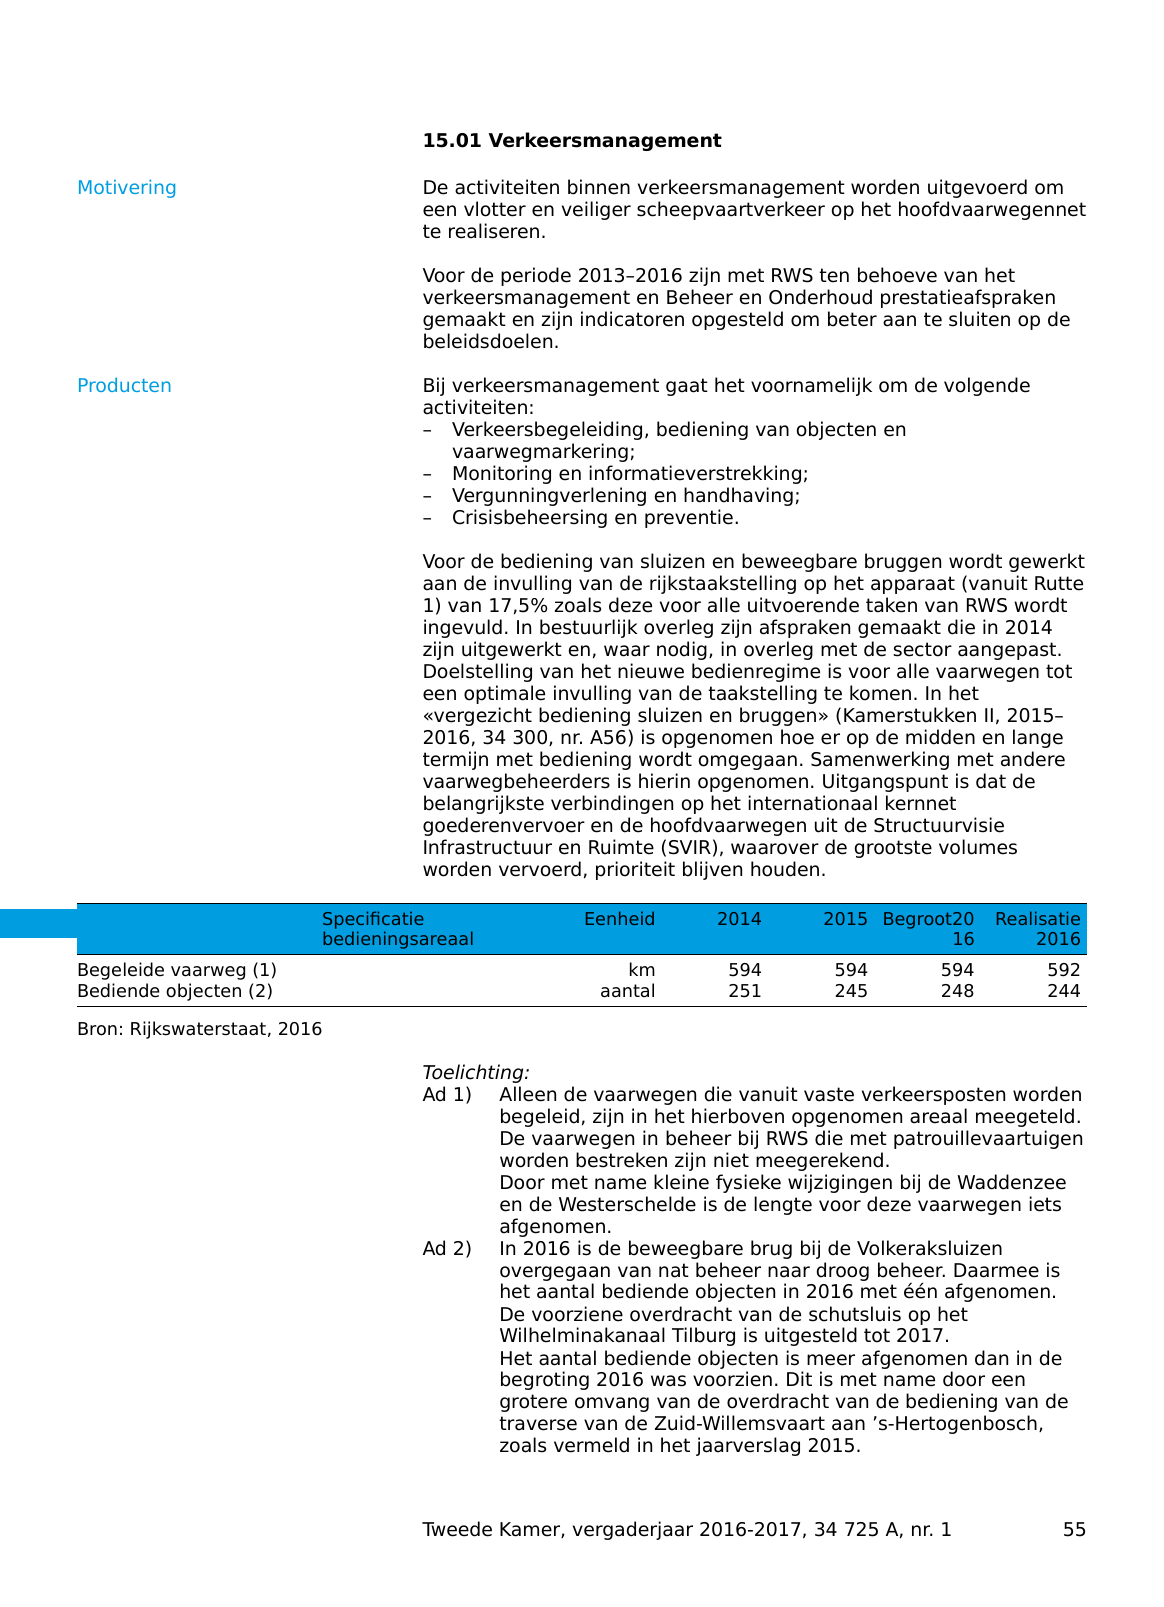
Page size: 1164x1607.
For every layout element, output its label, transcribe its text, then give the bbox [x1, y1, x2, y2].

text Motivering [77, 177, 399, 199]
text Door met name kleine fysieke wijzigingen bij de Waddenzee en de Westerschelde is de lengte voor deze vaarwegen iets afgenomen. [499, 1172, 1087, 1237]
table_cell 594 [661, 955, 768, 981]
table_header Realisatie 2016 [980, 904, 1087, 954]
table_header Eenheid [555, 904, 661, 954]
table_cell aantal [555, 981, 661, 1006]
table_cell Bediende objecten (2) [77, 981, 555, 1006]
text Ad 2) In 2016 is de beweegbare brug bij de Volkeraksluizen overgegaan van nat beheer naar droog beheer. Daarmee is het aantal bediende objecten in 2016 met één afgenomen. De voorziene overdracht van de schutsluis op het Wilhelminakanaal Tilburg is uitgesteld tot 2017. [422, 1237, 1087, 1347]
table_cell Bron: Rijkswaterstaat, 2016 [77, 1007, 1087, 1039]
text Bij verkeersmanagement gaat het voornamelijk om de volgende activiteiten: [422, 375, 1087, 419]
text Het aantal bediende objecten is meer afgenomen dan in de begroting 2016 was voorzien. Dit is met name door een grotere omvang van de overdracht van de bediening van de traverse van de Zuid-Willemsvaart aan ’s-Hertogenbosch, zoals vermeld in het jaarverslag 2015. [499, 1347, 1087, 1457]
subtitle Toelichting: [422, 1062, 1087, 1084]
text – Monitoring en informatieverstrekking; [422, 463, 1087, 485]
table_header 2015 [768, 904, 874, 954]
text – Verkeersbegeleiding, bediening van objecten en vaarwegmarkering; [422, 419, 1087, 463]
table_cell 251 [661, 981, 768, 1006]
text – Crisisbeheersing en preventie. [422, 507, 1087, 529]
table_cell 245 [768, 981, 874, 1006]
text Voor de periode 2013–2016 zijn met RWS ten behoeve van het verkeersmanagement en Beheer en Onderhoud prestatieafspraken gemaakt en zijn indicatoren opgesteld om beter aan te sluiten op de beleidsdoelen. [422, 265, 1087, 353]
table_cell 594 [874, 955, 980, 981]
text Producten [77, 375, 399, 397]
table_header 2014 [661, 904, 768, 954]
text De activiteiten binnen verkeersmanagement worden uitgevoerd om een vlotter en veiliger scheepvaartverkeer op het hoofdvaarwegennet te realiseren. [422, 177, 1087, 243]
table_cell 592 [980, 955, 1087, 981]
table_header Begroot2016 [874, 904, 980, 954]
table_cell Begeleide vaarweg (1) [77, 955, 555, 981]
table_cell 594 [768, 955, 874, 981]
text Voor de bediening van sluizen en beweegbare bruggen wordt gewerkt aan de invulling van de rijkstaakstelling op het apparaat (vanuit Rutte 1) van 17,5% zoals deze voor alle uitvoerende taken van RWS wordt ingevuld. In bestuurlijk overleg zijn afspraken gemaakt die in 2014 zijn uitgewerkt en, waar nodig, in overleg met de sector aangepast. Doelstelling van het nieuwe bedienregime is voor alle vaarwegen tot een optimale invulling van de taakstelling te komen. In het «vergezicht bediening sluizen en bruggen» (Kamerstukken II, 2015–2016, 34 300, nr. A56) is opgenomen hoe er op de midden en lange termijn met bediening wordt omgegaan. Samenwerking met andere vaarwegbeheerders is hierin opgenomen. Uitgangspunt is dat de belangrijkste verbindingen op het internationaal kernnet goederenvervoer en de hoofdvaarwegen uit de Structuurvisie Infrastructuur en Ruimte (SVIR), waarover de grootste volumes worden vervoerd, prioriteit blijven houden. [422, 551, 1087, 881]
table_header Specificatie bedieningsareaal [0, 904, 555, 954]
table_cell 244 [980, 981, 1087, 1006]
table_cell 248 [874, 981, 980, 1006]
text [77, 397, 399, 405]
table_cell km [555, 955, 661, 981]
text Ad 1) Alleen de vaarwegen die vanuit vaste verkeersposten worden begeleid, zijn in het hierboven opgenomen areaal meegeteld. De vaarwegen in beheer bij RWS die met patrouillevaartuigen worden bestreken zijn niet meegerekend. [422, 1084, 1087, 1172]
text – Vergunningverlening en handhaving; [422, 485, 1087, 507]
subtitle 15.01 Verkeersmanagement [422, 130, 1087, 152]
